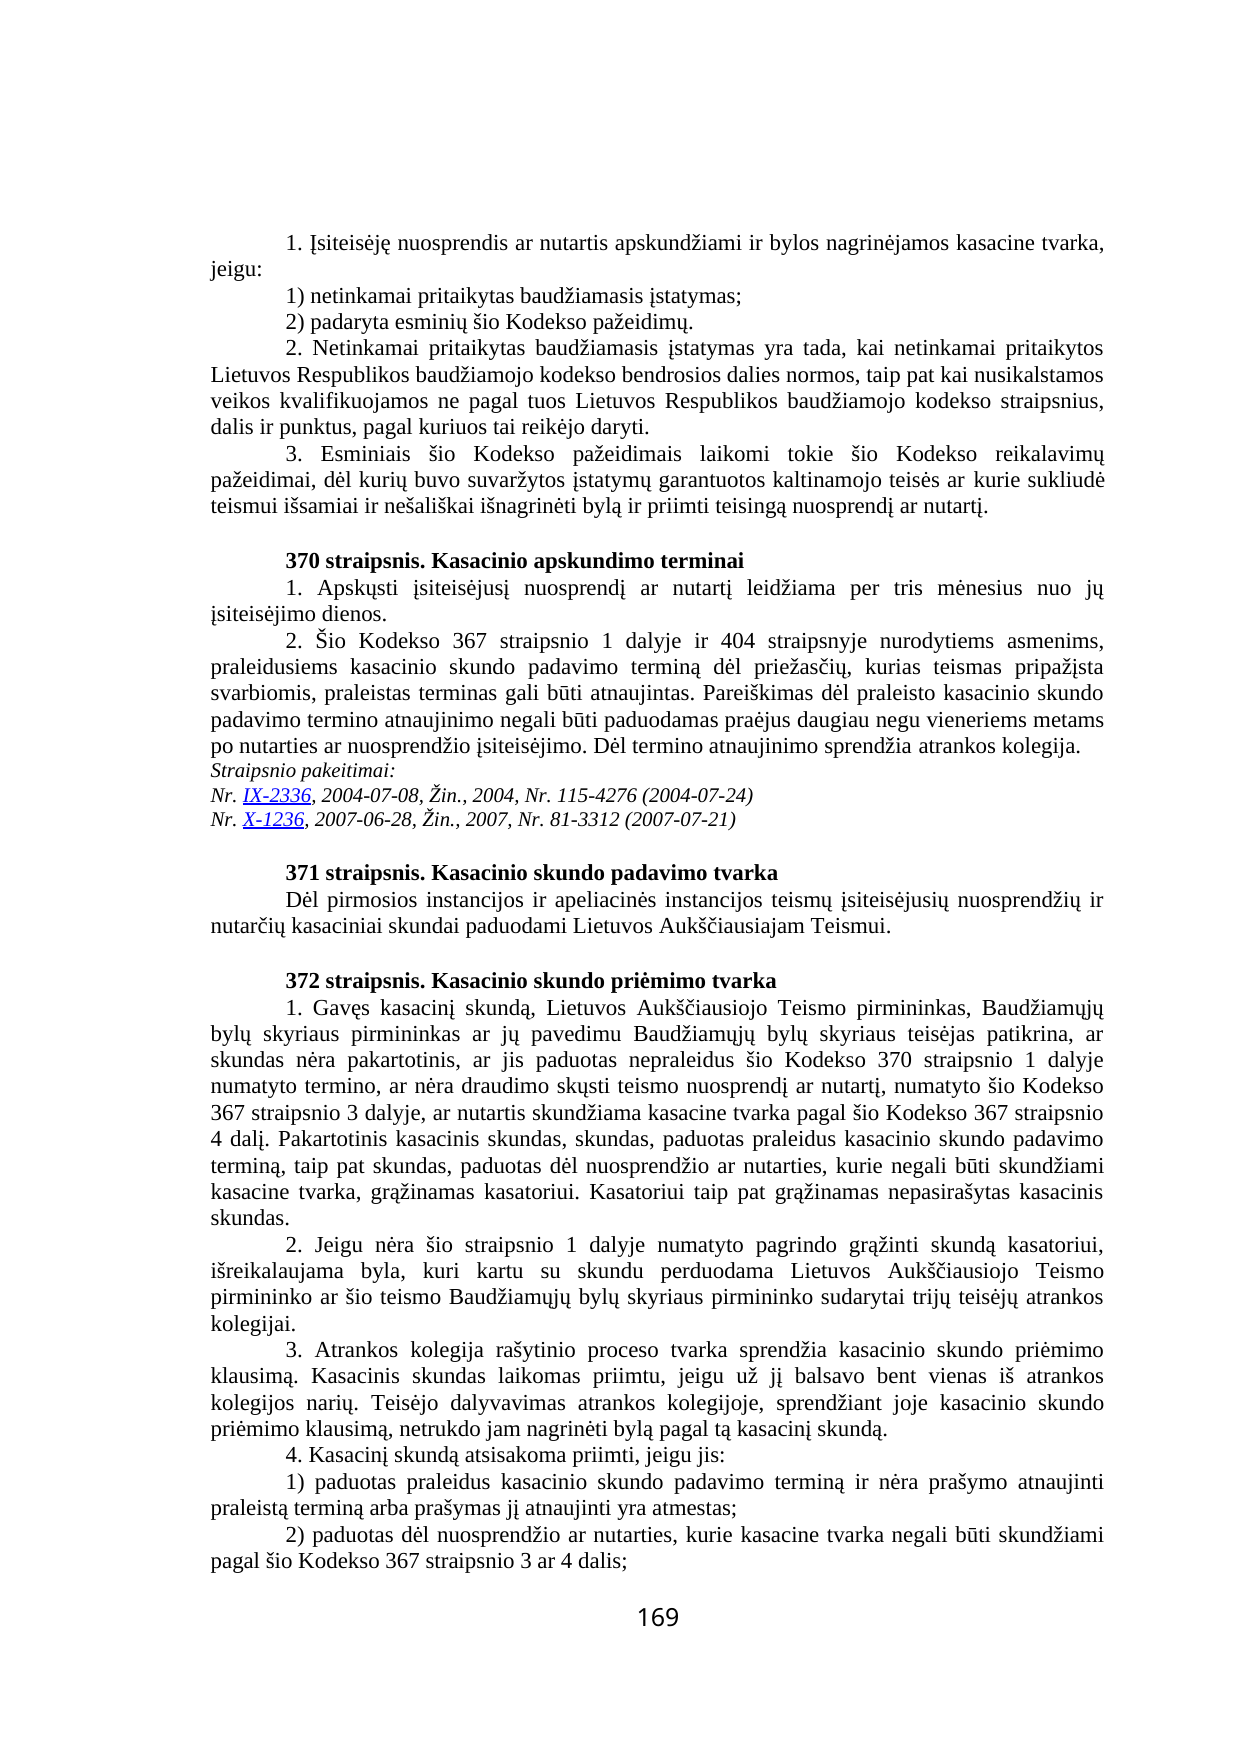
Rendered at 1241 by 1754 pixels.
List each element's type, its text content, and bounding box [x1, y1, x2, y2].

text 371 straipsnis. Kasacinio skundo padavimo tvarka [210, 859, 1105, 886]
text 2) padaryta esminių šio Kodekso pažeidimų. [210, 308, 1105, 334]
text Nr. X-1236, 2007-06-28, Žin., 2007, Nr. 81-3312 (2007-07-21) [210, 807, 1105, 831]
text 1. Apskųsti įsiteisėjusį nuosprendį ar nutartį leidžiama per tris mėnesius nuo jų įsiteisėjimo dienos. [210, 574, 1105, 627]
text Nr. IX-2336, 2004-07-08, Žin., 2004, Nr. 115-4276 (2004-07-24) [210, 782, 1105, 807]
text 1) netinkamai pritaikytas baudžiamasis įstatymas; [210, 282, 1105, 308]
text 2. Netinkamai pritaikytas baudžiamasis įstatymas yra tada, kai netinkamai pritaikytos Lietuvos Respublikos baudžiamojo kodekso bendrosios dalies normos, taip pat kai nusikalstamos veikos kvalifikuojamos ne pagal tuos Lietuvos Respublikos baudžiamojo kodekso straipsnius, dalis ir punktus, pagal kuriuos tai reikėjo daryti. [210, 334, 1105, 440]
text 1. Gavęs kasacinį skundą, Lietuvos Aukščiausiojo Teismo pirmininkas, Baudžiamųjų bylų skyriaus pirmininkas ar jų pavedimu Baudžiamųjų bylų skyriaus teisėjas patikrina, ar skundas nėra pakartotinis, ar jis paduotas nepraleidus šio Kodekso 370 straipsnio 1 dalyje numatyto termino, ar nėra draudimo skųsti teismo nuosprendį ar nutartį, numatyto šio Kodekso 367 straipsnio 3 dalyje, ar nutartis skundžiama kasacine tvarka pagal šio Kodekso 367 straipsnio 4 dalį. Pakartotinis kasacinis skundas, skundas, paduotas praleidus kasacinio skundo padavimo terminą, taip pat skundas, paduotas dėl nuosprendžio ar nutarties, kurie negali būti skundžiami kasacine tvarka, grąžinamas kasatoriui. Kasatoriui taip pat grąžinamas nepasirašytas kasacinis skundas. [210, 993, 1105, 1231]
text 3. Esminiais šio Kodekso pažeidimais laikomi tokie šio Kodekso reikalavimų pažeidimai, dėl kurių buvo suvaržytos įstatymų garantuotos kaltinamojo teisės ar kurie sukliudė teismui išsamiai ir nešališkai išnagrinėti bylą ir priimti teisingą nuosprendį ar nutartį. [210, 440, 1105, 519]
text 372 straipsnis. Kasacinio skundo priėmimo tvarka [210, 967, 1105, 993]
text 1. Įsiteisėję nuosprendis ar nutartis apskundžiami ir bylos nagrinėjamos kasacine tvarka, jeigu: [210, 229, 1105, 282]
text 4. Kasacinį skundą atsisakoma priimti, jeigu jis: [210, 1442, 1105, 1468]
text Dėl pirmosios instancijos ir apeliacinės instancijos teismų įsiteisėjusių nuosprendžių ir nutarčių kasaciniai skundai paduodami Lietuvos Aukščiausiajam Teismui. [210, 886, 1105, 938]
text 2. Jeigu nėra šio straipsnio 1 dalyje numatyto pagrindo grąžinti skundą kasatoriui, išreikalaujama byla, kuri kartu su skundu perduodama Lietuvos Aukščiausiojo Teismo pirmininko ar šio teismo Baudžiamųjų bylų skyriaus pirmininko sudarytai trijų teisėjų atrankos kolegijai. [210, 1231, 1105, 1336]
text 2. Šio Kodekso 367 straipsnio 1 dalyje ir 404 straipsnyje nurodytiems asmenims, praleidusiems kasacinio skundo padavimo terminą dėl priežasčių, kurias teismas pripažįsta svarbiomis, praleistas terminas gali būti atnaujintas. Pareiškimas dėl praleisto kasacinio skundo padavimo termino atnaujinimo negali būti paduodamas praėjus daugiau negu vieneriems metams po nutarties ar nuosprendžio įsiteisėjimo. Dėl termino atnaujinimo sprendžia atrankos kolegija. [210, 627, 1105, 758]
text 3. Atrankos kolegija rašytinio proceso tvarka sprendžia kasacinio skundo priėmimo klausimą. Kasacinis skundas laikomas priimtu, jeigu už jį balsavo bent vienas iš atrankos kolegijos narių. Teisėjo dalyvavimas atrankos kolegijoje, sprendžiant joje kasacinio skundo priėmimo klausimą, netrukdo jam nagrinėti bylą pagal tą kasacinį skundą. [210, 1336, 1105, 1442]
text 370 straipsnis. Kasacinio apskundimo terminai [210, 548, 1105, 574]
text 2) paduotas dėl nuosprendžio ar nutarties, kurie kasacine tvarka negali būti skundžiami pagal šio Kodekso 367 straipsnio 3 ar 4 dalis; [210, 1521, 1105, 1573]
text Straipsnio pakeitimai: [210, 758, 1105, 782]
text 1) paduotas praleidus kasacinio skundo padavimo terminą ir nėra prašymo atnaujinti praleistą terminą arba prašymas jį atnaujinti yra atmestas; [210, 1468, 1105, 1521]
